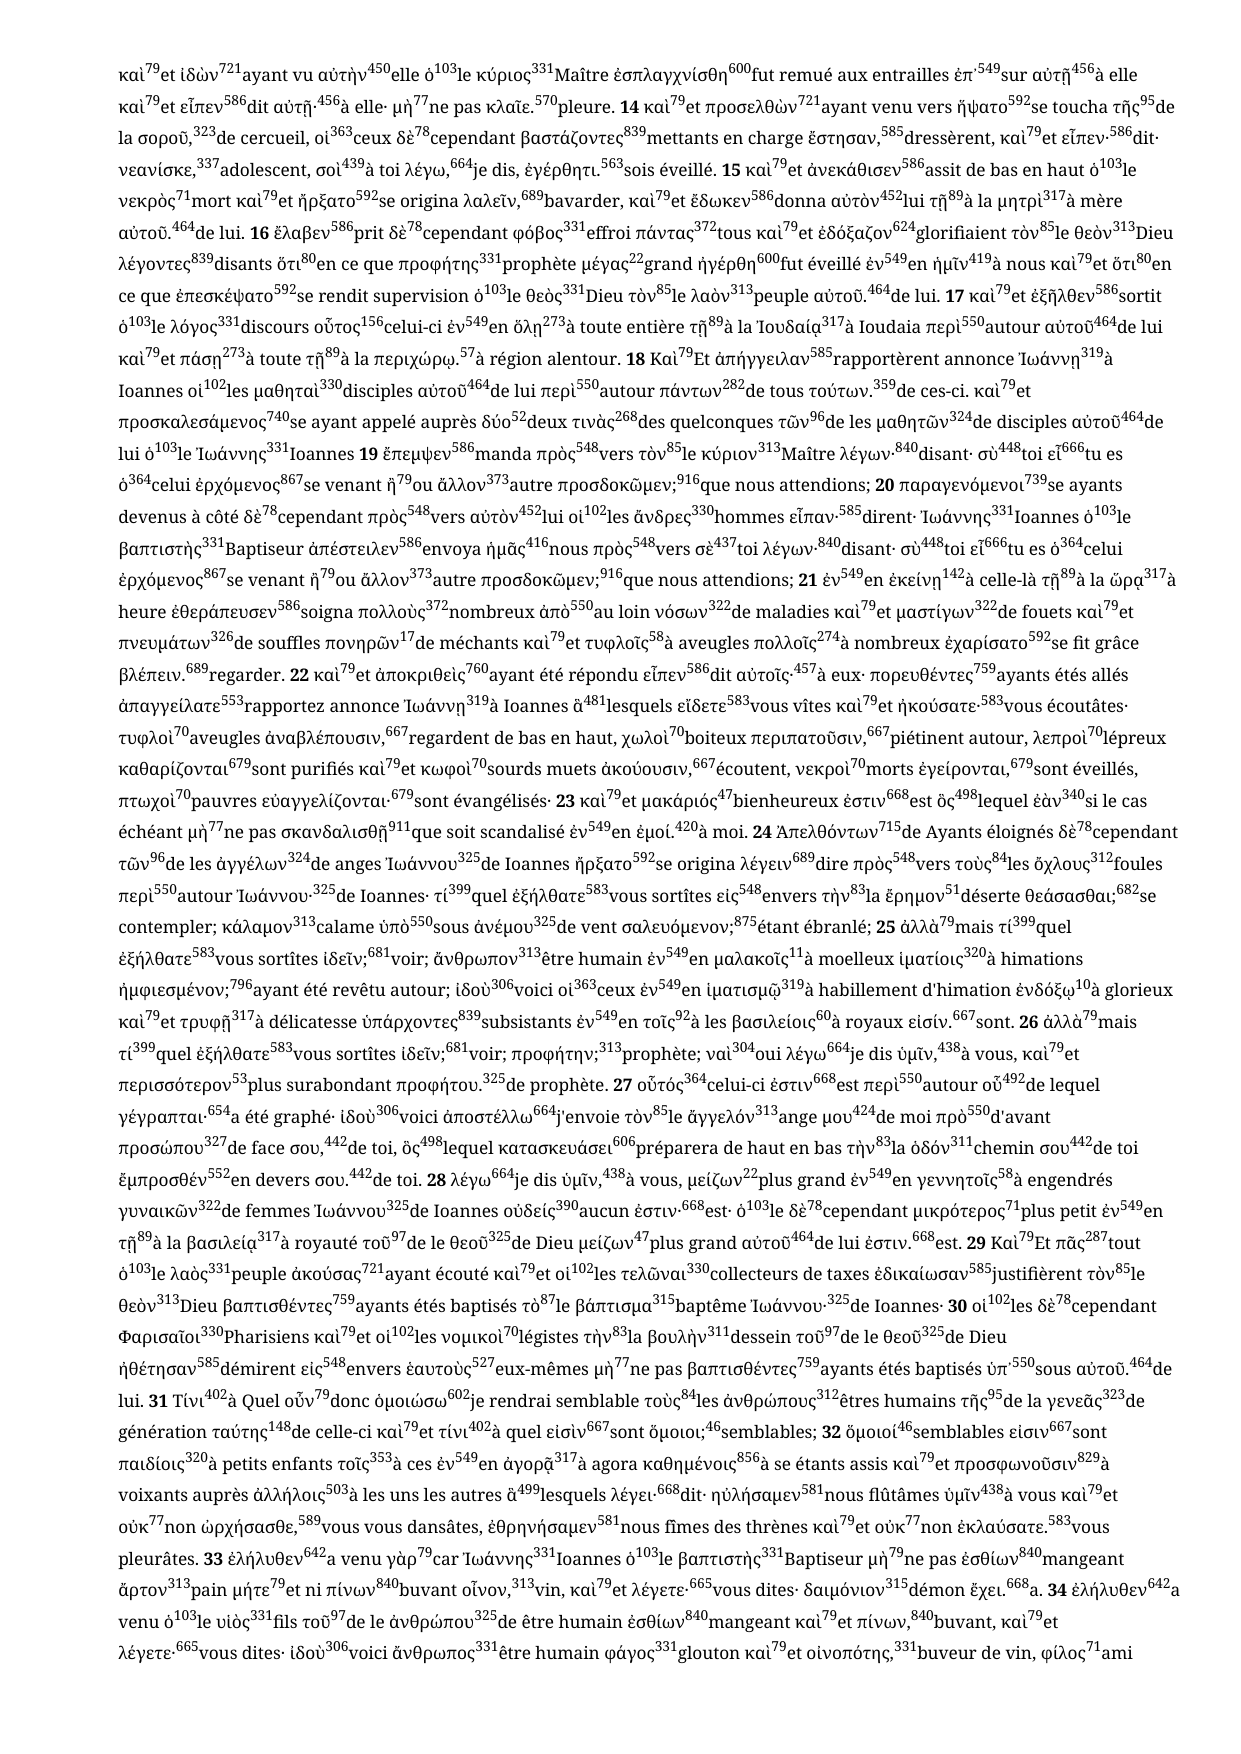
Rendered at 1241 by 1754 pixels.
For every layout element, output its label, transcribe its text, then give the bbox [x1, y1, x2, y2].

text 1 Ἐπειδὴ80Parce que donc ἐπλήρωσεν586fit plénitude πάντα270tous τὰ86les ῥήματα314oraux αὐτοῦ464de lui εἰς548envers τὰς82les ἀκοὰς310écoutes τοῦ97de le λαοῦ,325de peuple, εἰσῆλθεν586vint à l'intérieur εἰς548envers Καφαρναούμ.311Kapharnaoum. 2 Ἑκατοντάρχου325de Chef de cent δέ78cependant τινος281de un quelconque δοῦλος331mâle esclave κακῶς77malicieusement ἔχων840ayant ἤμελλεν625imminait τελευτᾶν,689parvenir à l'achèvement, ὃς498lequel ἦν625était αὐτῷ458à lui ἔντιμος.47en valeur. 3 ἀκούσας721ayant écouté δὲ78cependant περὶ550autour τοῦ97de le Ἰησοῦ325de Iésous ἀπέστειλεν586envoya πρὸς548vers αὐτὸν452lui πρεσβυτέρους52plus anciens τῶν96de les Ἰουδαίων64de Ioudaiens ἐρωτῶν840interrogeant αὐτὸν452lui ὅπως80de telle manière que ἐλθὼν721ayant venu διασώσῃ899que sauve par le fait de τὸν85le δοῦλον313mâle esclave αὐτοῦ.464de lui. 4 οἱ363ceux δὲ78cependant παραγενόμενοι739se ayants devenus à côté πρὸς548vers τὸν85le Ἰησοῦν313Iésous παρεκάλουν624appelaient à côté αὐτὸν452lui σπουδαίως77hâtivement λέγοντες839disants ὅτι80en ce que ἄξιός47digne ἐστιν668est ᾧ486à lequel παρέξῃ610tu te fourniras τοῦτο·348ce-ci· 5 ἀγαπᾷ668aime γὰρ79car τὸ87le ἔθνος315ethnie ἡμῶν423de nous καὶ79et τὴν83la συναγωγὴν311synagogue αὐτὸς469lui ᾠκοδόμησεν586édifia en maison ἡμῖν.419à nous. 6 ὁ103le δὲ78cependant Ἰησοῦς331Iésous ἐπορεύετο631se allait σὺν549avec αὐτοῖς.457à eux. ἤδη77déjà δὲ78cependant αὐτοῦ464de lui οὐ77non μακρὰν77longuement ἀπέχοντος834de tenant au loin ἀπὸ550au loin τῆς95de la οἰκίας323de maison d'habitation ἔπεμψεν586manda φίλους52amis ὁ103le ἑκατοντάρχης331chef de cent λέγων840disant αὐτῷ·458à lui· κύριε,337Maître, μὴ77ne pas σκύλλου,578sois écorché, οὐ77non γὰρ79car ἱκανός47assez-important εἰμι664je suis ἵνα77afin que ὑπὸ548sous τὴν83la στέγην311toit μου424de moi εἰσέλθῃς·897que tu viennes à l'intérieur· 7 διὸ79c'est pourquoi οὐδὲ77non cependant ἐμαυτὸν507moi-même ἠξίωσα582je jugeai digne πρὸς548vers σὲ437toi ἐλθεῖν·681venir· ἀλλ᾽79mais εἰπὲ554dis λόγῳ,319à discours, καὶ79et ἰαθήτω565soit guéri ὁ103le παῖς331jeune servant μου.424de moi. 8 καὶ77aussi γὰρ79car ἐγὼ431moi ἄνθρωπός331être humain εἰμι664je suis ὑπὸ548sous ἐξουσίαν311autorité τασσόμενος891étant ordonnancé ἔχων840ayant ὑπ᾽548sous ἐμαυτὸν507moi-même στρατιώτας,312soldats, καὶ79et λέγω664je dis τούτῳ·352à celui-ci· πορεύθητι,563sois allé, καὶ79et πορεύεται,674se va, καὶ79et ἄλλῳ·378à autre· ἔρχου,574te viens, καὶ79et ἔρχεται,674se vient, καὶ79et τῷ91à le δούλῳ319à mâle esclave μου·424de moi· ποίησον554fais τοῦτο,348ce-ci, καὶ79et ποιεῖ.668fait. 9 ἀκούσας721ayant écouté δὲ78cependant ταῦτα347ces-ci ὁ103le Ἰησοῦς331Iésous ἐθαύμασεν586étonna αὐτὸν452lui καὶ79et στραφεὶς760ayant été tourné τῷ91à le ἀκολουθοῦντι828à suivant αὐτῷ458à lui ὄχλῳ319à foule εἶπεν·586dit· λέγω664je dis ὑμῖν,438à vous, οὐδὲ77non cependant ἐν549en τῷ91à le Ἰσραὴλ319à Israël τοσαύτην136telle πίστιν311croyance εὗρον.582je trouvai. 10 Καὶ79Et ὑποστρέψαντες720ayants retournés en arrière εἰς548envers τὸν85le οἶκον313maison οἱ363ceux πεμφθέντες759ayants étés mandés εὗρον585trouvèrent τὸν85le δοῦλον313mâle esclave ὑγιαίνοντα.822étant sain. 11 Καὶ79Et ἐγένετο592se devint ἐν549en τῷ352à celui ἑξῆς77suivant ἐπορεύθη600fut allé εἰς548envers πόλιν311cité καλουμένην873étante appelée Ναῒν311Naïn καὶ79et συνεπορεύοντο630se allaient avec αὐτῷ458à lui οἱ102les μαθηταὶ330disciples αὐτοῦ464de lui καὶ79et ὄχλος331foule πολύς.287nombreux. 12 ὡς80comme δὲ78cependant ἤγγισεν586approcha τῇ89à la πύλῃ317à porche τῆς95de la πόλεως,323de cité, καὶ79et ἰδοὺ306voici ἐξεκομίζετο636était pris soigneusement au dehors τεθνηκὼς783ayant mort μονογενὴς71monogène υἱὸς331fils τῇ89à la μητρὶ317à mère αὐτοῦ464de lui καὶ79et αὐτὴ467elle ἦν625était χήρα,329veuve, καὶ79et ὄχλος331foule τῆς95de la πόλεως323de cité ἱκανὸς71assez-important ἦν625était σὺν549avec αὐτῇ.456à elle. 13 καὶ79et ἰδὼν721ayant vu αὐτὴν450elle ὁ103le κύριος331Maître ἐσπλαγχνίσθη600fut remué aux entrailles ἐπ᾽549sur αὐτῇ456à elle καὶ79et εἶπεν586dit αὐτῇ·456à elle· μὴ77ne pas κλαῖε.570pleure. 14 καὶ79et προσελθὼν721ayant venu vers ἥψατο592se toucha τῆς95de la σοροῦ,323de cercueil, οἱ363ceux δὲ78cependant βαστάζοντες839mettants en charge ἔστησαν,585dressèrent, καὶ79et εἶπεν·586dit· νεανίσκε,337adolescent, σοὶ439à toi λέγω,664je dis, ἐγέρθητι.563sois éveillé. 15 καὶ79et ἀνεκάθισεν586assit de bas en haut ὁ103le νεκρὸς71mort καὶ79et ἤρξατο592se origina λαλεῖν,689bavarder, καὶ79et ἔδωκεν586donna αὐτὸν452lui τῇ89à la μητρὶ317à mère αὐτοῦ.464de lui. 16 ἔλαβεν586prit δὲ78cependant φόβος331effroi πάντας372tous καὶ79et ἐδόξαζον624glorifiaient τὸν85le θεὸν313Dieu λέγοντες839disants ὅτι80en ce que προφήτης331prophète μέγας22grand ἠγέρθη600fut éveillé ἐν549en ἡμῖν419à nous καὶ79et ὅτι80en ce que ἐπεσκέψατο592se rendit supervision ὁ103le θεὸς331Dieu τὸν85le λαὸν313peuple αὐτοῦ.464de lui. 17 καὶ79et ἐξῆλθεν586sortit ὁ103le λόγος331discours οὗτος156celui-ci ἐν549en ὅλῃ273à toute entière τῇ89à la Ἰουδαίᾳ317à Ioudaia περὶ550autour αὐτοῦ464de lui καὶ79et πάσῃ273à toute τῇ89à la περιχώρῳ.57à région alentour. 18 Καὶ79Et ἀπήγγειλαν585rapportèrent annonce Ἰωάννῃ319à Ioannes οἱ102les μαθηταὶ330disciples αὐτοῦ464de lui περὶ550autour πάντων282de tous τούτων.359de ces-ci. καὶ79et προσκαλεσάμενος740se ayant appelé auprès δύο52deux τινὰς268des quelconques τῶν96de les μαθητῶν324de disciples αὐτοῦ464de lui ὁ103le Ἰωάννης331Ioannes 19 ἔπεμψεν586manda πρὸς548vers τὸν85le κύριον313Maître λέγων·840disant· σὺ448toi εἶ666tu es ὁ364celui ἐρχόμενος867se venant ἢ79ou ἄλλον373autre προσδοκῶμεν;916que nous attendions; 20 παραγενόμενοι739se ayants devenus à côté δὲ78cependant πρὸς548vers αὐτὸν452lui οἱ102les ἄνδρες330hommes εἶπαν·585dirent· Ἰωάννης331Ioannes ὁ103le βαπτιστὴς331Baptiseur ἀπέστειλεν586envoya ἡμᾶς416nous πρὸς548vers σὲ437toi λέγων·840disant· σὺ448toi εἶ666tu es ὁ364celui ἐρχόμενος867se venant ἢ79ou ἄλλον373autre προσδοκῶμεν;916que nous attendions; 21 ἐν549en ἐκείνῃ142à celle-là τῇ89à la ὥρᾳ317à heure ἐθεράπευσεν586soigna πολλοὺς372nombreux ἀπὸ550au loin νόσων322de maladies καὶ79et μαστίγων322de fouets καὶ79et πνευμάτων326de souffles πονηρῶν17de méchants καὶ79et τυφλοῖς58à aveugles πολλοῖς274à nombreux ἐχαρίσατο592se fit grâce βλέπειν.689regarder. 22 καὶ79et ἀποκριθεὶς760ayant été répondu εἶπεν586dit αὐτοῖς·457à eux· πορευθέντες759ayants étés allés ἀπαγγείλατε553rapportez annonce Ἰωάννῃ319à Ioannes ἃ481lesquels εἴδετε583vous vîtes καὶ79et ἠκούσατε·583vous écoutâtes· τυφλοὶ70aveugles ἀναβλέπουσιν,667regardent de bas en haut, χωλοὶ70boiteux περιπατοῦσιν,667piétinent autour, λεπροὶ70lépreux καθαρίζονται679sont purifiés καὶ79et κωφοὶ70sourds muets ἀκούουσιν,667écoutent, νεκροὶ70morts ἐγείρονται,679sont éveillés, πτωχοὶ70pauvres εὐαγγελίζονται·679sont évangélisés· 23 καὶ79et μακάριός47bienheureux ἐστιν668est ὃς498lequel ἐὰν340si le cas échéant μὴ77ne pas σκανδαλισθῇ911que soit scandalisé ἐν549en ἐμοί.420à moi. 24 Ἀπελθόντων715de Ayants éloignés δὲ78cependant τῶν96de les ἀγγέλων324de anges Ἰωάννου325de Ioannes ἤρξατο592se origina λέγειν689dire πρὸς548vers τοὺς84les ὄχλους312foules περὶ550autour Ἰωάννου·325de Ioannes· τί399quel ἐξήλθατε583vous sortîtes εἰς548envers τὴν83la ἔρημον51déserte θεάσασθαι;682se contempler; κάλαμον313calame ὑπὸ550sous ἀνέμου325de vent σαλευόμενον;875étant ébranlé; 25 ἀλλὰ79mais τί399quel ἐξήλθατε583vous sortîtes ἰδεῖν;681voir; ἄνθρωπον313être humain ἐν549en μαλακοῖς11à moelleux ἱματίοις320à himations ἠμφιεσμένον;796ayant été revêtu autour; ἰδοὺ306voici οἱ363ceux ἐν549en ἱματισμῷ319à habillement d'himation ἐνδόξῳ10à glorieux καὶ79et τρυφῇ317à délicatesse ὑπάρχοντες839subsistants ἐν549en τοῖς92à les βασιλείοις60à royaux εἰσίν.667sont. 26 ἀλλὰ79mais τί399quel ἐξήλθατε583vous sortîtes ἰδεῖν;681voir; προφήτην;313prophète; ναὶ304oui λέγω664je dis ὑμῖν,438à vous, καὶ79et περισσότερον53plus surabondant προφήτου.325de prophète. 27 οὗτός364celui-ci ἐστιν668est περὶ550autour οὗ492de lequel γέγραπται·654a été graphé· ἰδοὺ306voici ἀποστέλλω664j'envoie τὸν85le ἄγγελόν313ange μου424de moi πρὸ550d'avant προσώπου327de face σου,442de toi, ὃς498lequel κατασκευάσει606préparera de haut en bas τὴν83la ὁδόν311chemin σου442de toi ἔμπροσθέν552en devers σου.442de toi. 28 λέγω664je dis ὑμῖν,438à vous, μείζων22plus grand ἐν549en γεννητοῖς58à engendrés γυναικῶν322de femmes Ἰωάννου325de Ioannes οὐδείς390aucun ἐστιν·668est· ὁ103le δὲ78cependant μικρότερος71plus petit ἐν549en τῇ89à la βασιλείᾳ317à royauté τοῦ97de le θεοῦ325de Dieu μείζων47plus grand αὐτοῦ464de lui ἐστιν.668est. 29 Καὶ79Et πᾶς287tout ὁ103le λαὸς331peuple ἀκούσας721ayant écouté καὶ79et οἱ102les τελῶναι330collecteurs de taxes ἐδικαίωσαν585justifièrent τὸν85le θεὸν313Dieu βαπτισθέντες759ayants étés baptisés τὸ87le βάπτισμα315baptême Ἰωάννου·325de Ioannes· 30 οἱ102les δὲ78cependant Φαρισαῖοι330Pharisiens καὶ79et οἱ102les νομικοὶ70légistes τὴν83la βουλὴν311dessein τοῦ97de le θεοῦ325de Dieu ἠθέτησαν585démirent εἰς548envers ἑαυτοὺς527eux-mêmes μὴ77ne pas βαπτισθέντες759ayants étés baptisés ὑπ᾽550sous αὐτοῦ.464de lui. 31 Τίνι402à Quel οὖν79donc ὁμοιώσω602je rendrai semblable τοὺς84les ἀνθρώπους312êtres humains τῆς95de la γενεᾶς323de génération ταύτης148de celle-ci καὶ79et τίνι402à quel εἰσὶν667sont ὅμοιοι;46semblables; 32 ὅμοιοί46semblables εἰσιν667sont παιδίοις320à petits enfants τοῖς353à ces ἐν549en ἀγορᾷ317à agora καθημένοις856à se étants assis καὶ79et προσφωνοῦσιν829à voixants auprès ἀλλήλοις503à les uns les autres ἃ499lesquels λέγει·668dit· ηὐλήσαμεν581nous flûtâmes ὑμῖν438à vous καὶ79et οὐκ77non ὠρχήσασθε,589vous vous dansâtes, ἐθρηνήσαμεν581nous fîmes des thrènes καὶ79et οὐκ77non ἐκλαύσατε.583vous pleurâtes. 33 ἐλήλυθεν642a venu γὰρ79car Ἰωάννης331Ioannes ὁ103le βαπτιστὴς331Baptiseur μὴ79ne pas ἐσθίων840mangeant ἄρτον313pain μήτε79et ni πίνων840buvant οἶνον,313vin, καὶ79et λέγετε·665vous dites· δαιμόνιον315démon ἔχει.668a. 34 ἐλήλυθεν642a venu ὁ103le υἱὸς331fils τοῦ97de le ἀνθρώπου325de être humain ἐσθίων840mangeant καὶ79et πίνων,840buvant, καὶ79et λέγετε·665vous dites· ἰδοὺ306voici ἄνθρωπος331être humain φάγος331glouton καὶ79et οἰνοπότης,331buveur de vin, φίλος71ami τελωνῶν324de collecteurs de taxes καὶ79et ἁμαρτωλῶν.64de fauteurs. 35 καὶ79et ἐδικαιώθη600fut justifié ἡ101la σοφία329sagesse ἀπὸ550au loin πάντων282de tous τῶν98de les τέκνων326de enfants αὐτῆς.462de elle. 36 Ἠρώτα625Interrogeait δέ78cependant τις390un quelconque αὐτὸν452lui τῶν96de les Φαρισαίων324de Pharisiens ἵνα80afin que φάγῃ899que mange μετ᾽550avec αὐτοῦ,464de lui, καὶ79et εἰσελθὼν721ayant venu à l'intérieur εἰς548envers τὸν85le οἶκον313maison τοῦ97de le Φαρισαίου325de Pharisien κατεκλίθη.600fut cliné de haut en bas. 37 καὶ79et ἰδοὺ306voici γυνὴ329femme ἥτις496laquelle une quelconque ἦν625était ἐν549en τῇ89à la πόλει317à cité ἁμαρτωλός,45fauteuse, καὶ79et ἐπιγνοῦσα719ayante reconnue ὅτι80en ce que κατάκειται674se couche de haut en bas ἐν549en τῇ89à la οἰκίᾳ317à maison d'habitation τοῦ97de le Φαρισαίου,325de Pharisien, κομίσασα719ayante prise soigneusement ἀλάβαστρον315alabastre μύρου327de onguent 38 καὶ79et στᾶσα719ayante dressée ὀπίσω77derrière παρὰ548à côté τοὺς84les πόδας312pieds αὐτοῦ464de lui κλαίουσα838pleurante τοῖς92à les δάκρυσιν320à larmes ἤρξατο592se origina βρέχειν689pleuvoir τοὺς84les πόδας312pieds αὐτοῦ464de lui καὶ79et ταῖς88à les θριξὶν316à cheveux τῆς95de la κεφαλῆς323de tête αὐτῆς462de elle ἐξέμασσεν625essuyait καὶ79et κατεφίλει625affectionnait de haut en bas τοὺς84les πόδας312pieds αὐτοῦ464de lui καὶ79et ἤλειφεν625huilait τῷ93à le μύρῳ.321à onguent. 39 ἰδὼν721ayant vu δὲ78cependant ὁ103le Φαρισαῖος331Pharisien ὁ364celui καλέσας721ayant appelé αὐτὸν452lui εἶπεν586dit ἐν549en ἑαυτῷ533à lui-même λέγων·840disant· οὗτος364celui-ci εἰ80si ἦν625était προφήτης,331prophète, ἐγίνωσκεν625connaissait ἂν340le cas échéant τίς408quelle καὶ79et ποταπὴ172de quelle sorte ἡ101la γυνὴ329femme ἥτις496laquelle une quelconque ἅπτεται674se touche αὐτοῦ,464de lui, ὅτι80en ce que ἁμαρτωλός45fauteuse ἐστιν.668est. 40 Καὶ79Et ἀποκριθεὶς760ayant été répondu ὁ103le Ἰησοῦς331Iésous εἶπεν586dit πρὸς548vers αὐτόν·452lui· Σίμων,337Simon, ἔχω664j'ai σοί439à toi τι375un quelconque εἰπεῖν.681dire. ὁ469celui δέ·78cependant· διδάσκαλε,337enseignant, εἰπέ,554dis, φησίν.668déclare. 41 δύο196deux χρεοφειλέται330débiteurs de dettes ἦσαν624étaient δανιστῇ319à prêteur τινι·275à un quelconque· ὁ103le εἷς71un ὤφειλεν625devait δηνάρια314deniers πεντακόσια,180cinq cents, ὁ103le δὲ78cependant ἕτερος390autre-différent πεντήκοντα.54cinquante. 42 μὴ77ne pas ἐχόντων833de ayants αὐτῶν463de eux ἀποδοῦναι681redonner ἀμφοτέροις377à tous deux ἐχαρίσατο.592se fit grâce. τίς410quel οὖν79donc αὐτῶν463de eux πλεῖον73plus nombreusement ἀγαπήσει606aimera αὐτόν;452lui; 43 ἀποκριθεὶς760ayant été répondu Σίμων331Simon εἶπεν·586dit· ὑπολαμβάνω664je prends en dessous ὅτι80en ce que ᾧ486à lequel τὸ87le πλεῖον6plus nombreusement ἐχαρίσατο.592se fit grâce. ὁ469celui δὲ78cependant εἶπεν586dit αὐτῷ·458à lui· ὀρθῶς77droitement ἔκρινας.584tu jugeas. 44 καὶ79et στραφεὶς760ayant été tourné πρὸς548vers τὴν83la γυναῖκα311femme τῷ91à le Σίμωνι319à Simon ἔφη·625déclarait· βλέπεις666tu regardes ταύτην136celle-ci τὴν83la γυναῖκα;311femme; εἰσῆλθόν582je vins à l'intérieur σου442de toi εἰς548envers τὴν83la οἰκίαν,311maison d'habitation, ὕδωρ315eau μοι420à moi ἐπὶ548sur πόδας312pieds οὐκ77non ἔδωκας·584tu donnas· αὕτη362celle-ci δὲ78cependant τοῖς92à les δάκρυσιν320à larmes ἔβρεξέν586plut μου424de moi τοὺς84les πόδας312pieds καὶ79et ταῖς88à les θριξὶν316à cheveux αὐτῆς462de elle ἐξέμαξεν.586essuya. 45 φίλημά315embrassade μοι420à moi οὐκ77non ἔδωκας·584tu donnas· αὕτη362celle-ci δὲ78cependant ἀφ᾽550au loin ἧς490de laquelle εἰσῆλθον582je vins à l'intérieur οὐ77non διέλιπεν586laissa séparation καταφιλοῦσά838affectionnante de haut en bas μου424de moi τοὺς84les πόδας.312pieds. 46 ἐλαίῳ321à huile d'olive τὴν83la κεφαλήν311tête μου424de moi οὐκ77non ἤλειψας·584tu huilas· αὕτη362celle-ci δὲ78cependant μύρῳ321à onguent ἤλειψεν586huila τοὺς84les πόδας312pieds μου.424de moi. 47 οὗ494de lequel χάριν552en grâce de λέγω664je dis σοι,439à toi, ἀφέωνται653ont été abandonnés αἱ100les ἁμαρτίαι328fautes αὐτῆς462de elle αἱ100les πολλαί,284nombreuses, ὅτι80en ce que ἠγάπησεν586aima πολύ·375nombreux· ᾧ486à lequel δὲ78cependant ὀλίγον77peu ἀφίεται,680est abandonné, ὀλίγον77peu ἀγαπᾷ.668aime. 48 εἶπεν586dit δὲ78cependant αὐτῇ·456à elle· ἀφέωνταί653ont été abandonnés σου442de toi αἱ100les ἁμαρτίαι.328fautes. 49 Καὶ79Et ἤρξαντο591se originèrent οἱ363ceux συνανακείμενοι866se couchants de bas en haut ensemble λέγειν689dire ἐν549en ἑαυτοῖς·532à eux-mêmes· τίς410quel οὗτός364celui-ci ἐστιν668est ὃς498lequel καὶ77aussi ἁμαρτίας310fautes ἀφίησιν;668abandonne; 50 εἶπεν586dit δὲ78cependant πρὸς548vers τὴν83la γυναῖκα·311femme· ἡ101la πίστις329croyance σου442de toi σέσωκέν642a sauvé σε·437toi· πορεύου574te va εἰς548envers εἰρήνην.311paix. [118, 59, 1181, 1665]
